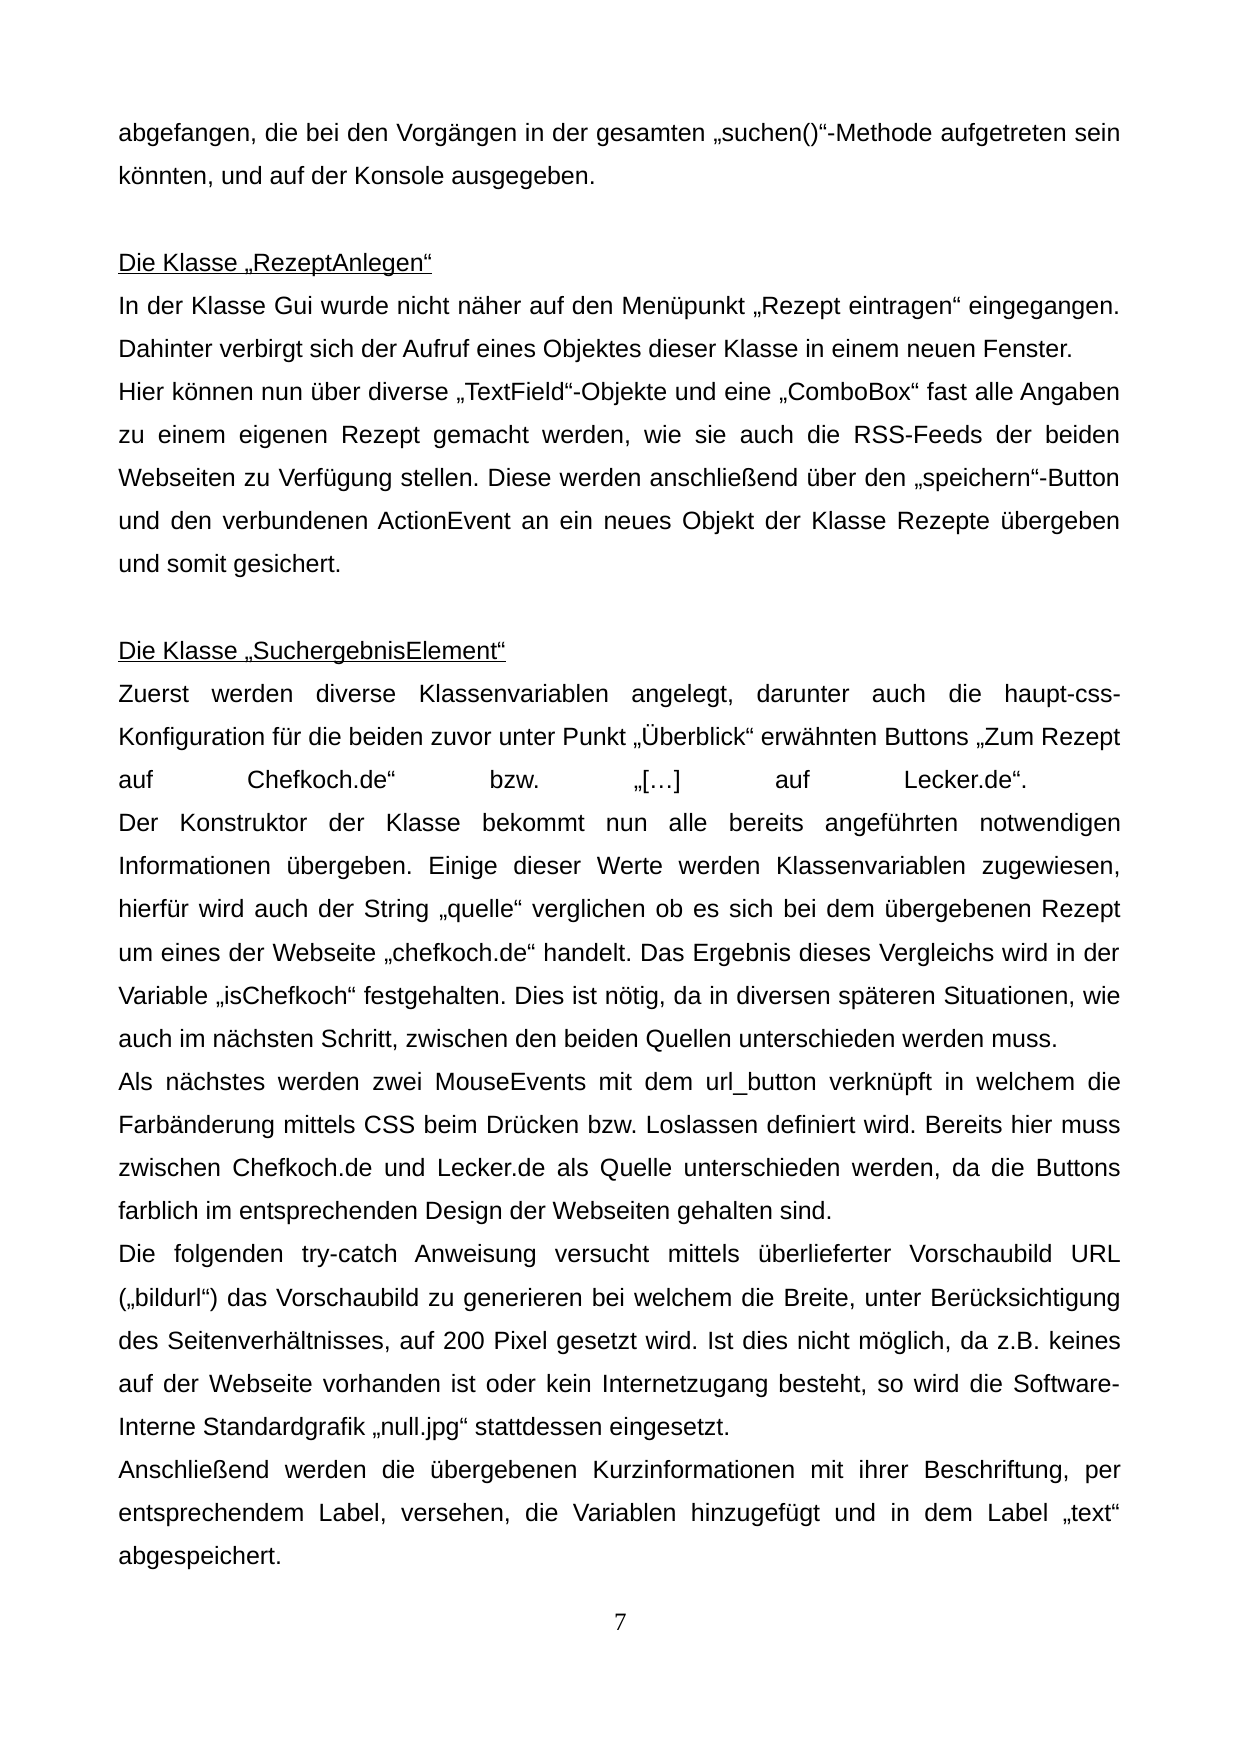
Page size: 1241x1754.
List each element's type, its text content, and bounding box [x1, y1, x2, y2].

text Anschließend werden die übergebenen Kurzinformationen mit ihrer Beschriftung, per entsprechendem Label, versehen, die Variablen hinzugefügt und in dem Label „text“ abgespeichert. [118, 1455, 1122, 1570]
text Als nächstes werden zwei MouseEvents mit dem url_button verknüpft in welchem die Farbänderung mittels CSS beim Drücken bzw. Loslassen definiert wird. Bereits hier muss zwischen Chefkoch.de und Lecker.de als Quelle unterschieden werden, da die Buttons farblich im entsprechenden Design der Webseiten gehalten sind. [118, 1067, 1122, 1225]
text abgefangen, die bei den Vorgängen in der gesamten „suchen()“-Methode aufgetreten sein könnten, und auf der Konsole ausgegeben. [118, 118, 1122, 190]
text Hier können nun über diverse „TextField“-Objekte und eine „ComboBox“ fast alle Angaben zu einem eigenen Rezept gemacht werden, wie sie auch die RSS-Feeds der beiden Webseiten zu Verfügung stellen. Diese werden anschließend über den „speichern“-Button und den verbundenen ActionEvent an ein neues Objekt der Klasse Rezepte übergeben und somit gesichert. [118, 377, 1122, 578]
text In der Klasse Gui wurde nicht näher auf den Menüpunkt „Rezept eintragen“ eingegangen. Dahinter verbirgt sich der Aufruf eines Objektes dieser Klasse in einem neuen Fenster. [118, 291, 1122, 362]
text Zuerst werden diverse Klassenvariablen angelegt, darunter auch die haupt-css-Konfiguration für die beiden zuvor unter Punkt „Überblick“ erwähnten Buttons „Zum Rezept auf Chefkoch.de“ bzw. „[…] auf Lecker.de“. Der Konstruktor der Klasse bekommt nun alle bereits angeführten notwendigen Informationen übergeben. Einige dieser Werte werden Klassenvariablen zugewiesen, hierfür wird auch der String „quelle“ verglichen ob es sich bei dem übergebenen Rezept um eines der Webseite „chefkoch.de“ handelt. Das Ergebnis dieses Vergleichs wird in der Variable „isChefkoch“ festgehalten. Dies ist nötig, da in diversen späteren Situationen, wie auch im nächsten Schritt, zwischen den beiden Quellen unterschieden werden muss. [118, 679, 1122, 1052]
text Die folgenden try-catch Anweisung versucht mittels überlieferter Vorschaubild URL („bildurl“) das Vorschaubild zu generieren bei welchem die Breite, unter Berücksichtigung des Seitenverhältnisses, auf 200 Pixel gesetzt wird. Ist dies nicht möglich, da z.B. keines auf der Webseite vorhanden ist oder kein Internetzugang besteht, so wird die Software-Interne Standardgrafik „null.jpg“ stattdessen eingesetzt. [118, 1239, 1122, 1441]
text Die Klasse „SuchergebnisElement“ [118, 636, 1122, 664]
text Die Klasse „RezeptAnlegen“ [118, 247, 1122, 276]
